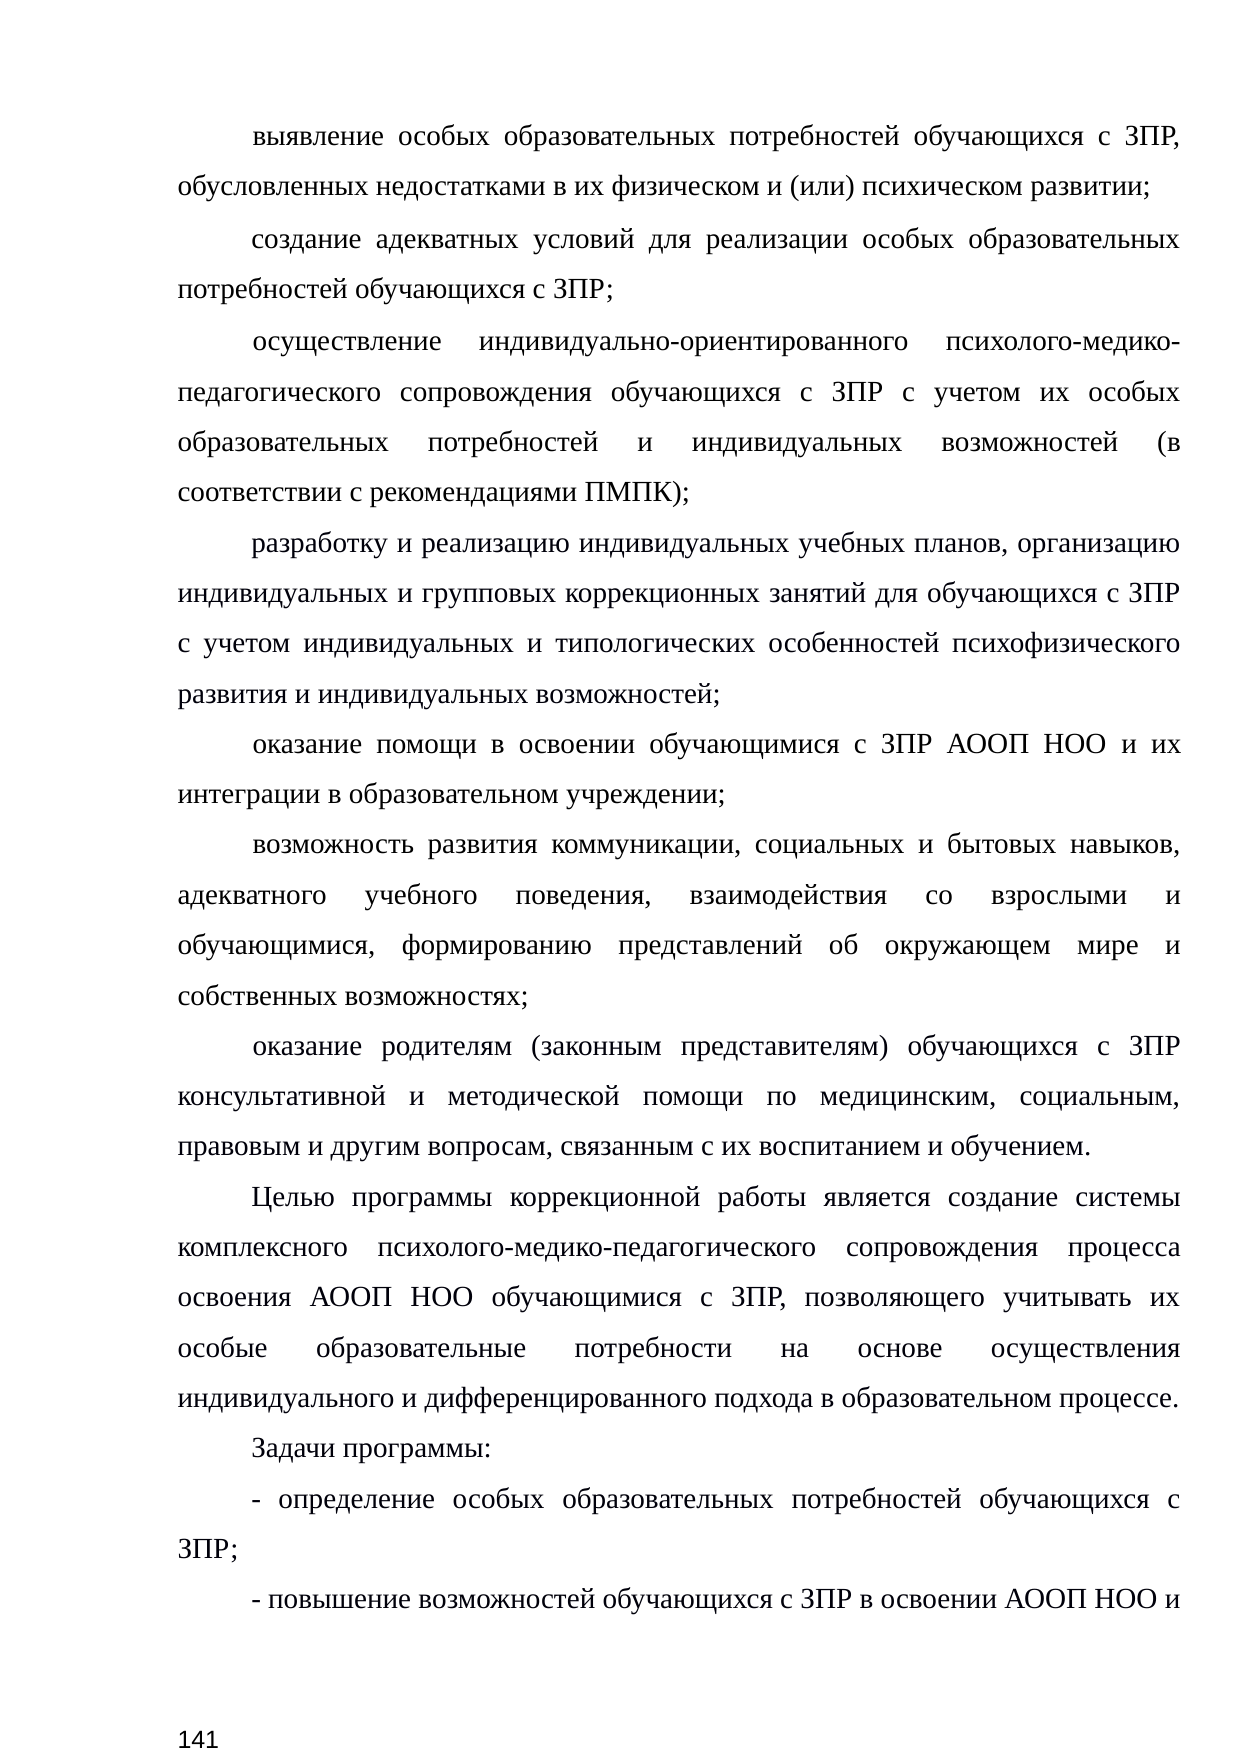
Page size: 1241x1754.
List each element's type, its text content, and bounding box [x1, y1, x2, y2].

text создание адекватных условий для реализации особых образовательных потребностей обучающихся с ЗПР; [177, 221, 1181, 305]
text - повышение возможностей обучающихся с ЗПР в освоении АООП НОО и [177, 1581, 1181, 1615]
text осуществление индивидуально-ориентированного психолого-медико-педагогического сопровождения обучающихся с ЗПР с учетом их особых образовательных потребностей и индивидуальных возможностей (в соответствии с рекомендациями ПМПК); [177, 323, 1181, 508]
text возможность развития коммуникации, социальных и бытовых навыков, адекватного учебного поведения, взаимодействия со взрослыми и обучающимися, формированию представлений об окружающем мире и собственных возможностях; [177, 827, 1181, 1011]
text разработку и реализацию индивидуальных учебных планов, организацию индивидуальных и групповых коррекционных занятий для обучающихся с ЗПР с учетом индивидуальных и типологических особенностей психофизического развития и индивидуальных возможностей; [177, 525, 1181, 709]
text Целью программы коррекционной работы является создание системы комплексного психолого-медико-педагогического сопровождения процесса освоения АООП НОО обучающимися с ЗПР, позволяющего учитывать их особые образовательные потребности на основе осуществления индивидуального и дифференцированного подхода в образовательном процессе. [177, 1179, 1181, 1414]
text оказание родителям (законным представителям) обучающихся с ЗПР консультативной и методической помощи по медицинским, социальным, правовым и другим вопросам, связанным с их воспитанием и обучением. [177, 1028, 1181, 1162]
text выявление особых образовательных потребностей обучающихся с ЗПР, обусловленных недостатками в их физическом и (или) психическом развитии; [177, 118, 1181, 202]
text Задачи программы: [177, 1430, 1181, 1464]
text оказание помощи в освоении обучающимися с ЗПР АООП НОО и их интеграции в образовательном учреждении; [177, 726, 1181, 810]
text - определение особых образовательных потребностей обучающихся с ЗПР; [177, 1481, 1181, 1564]
